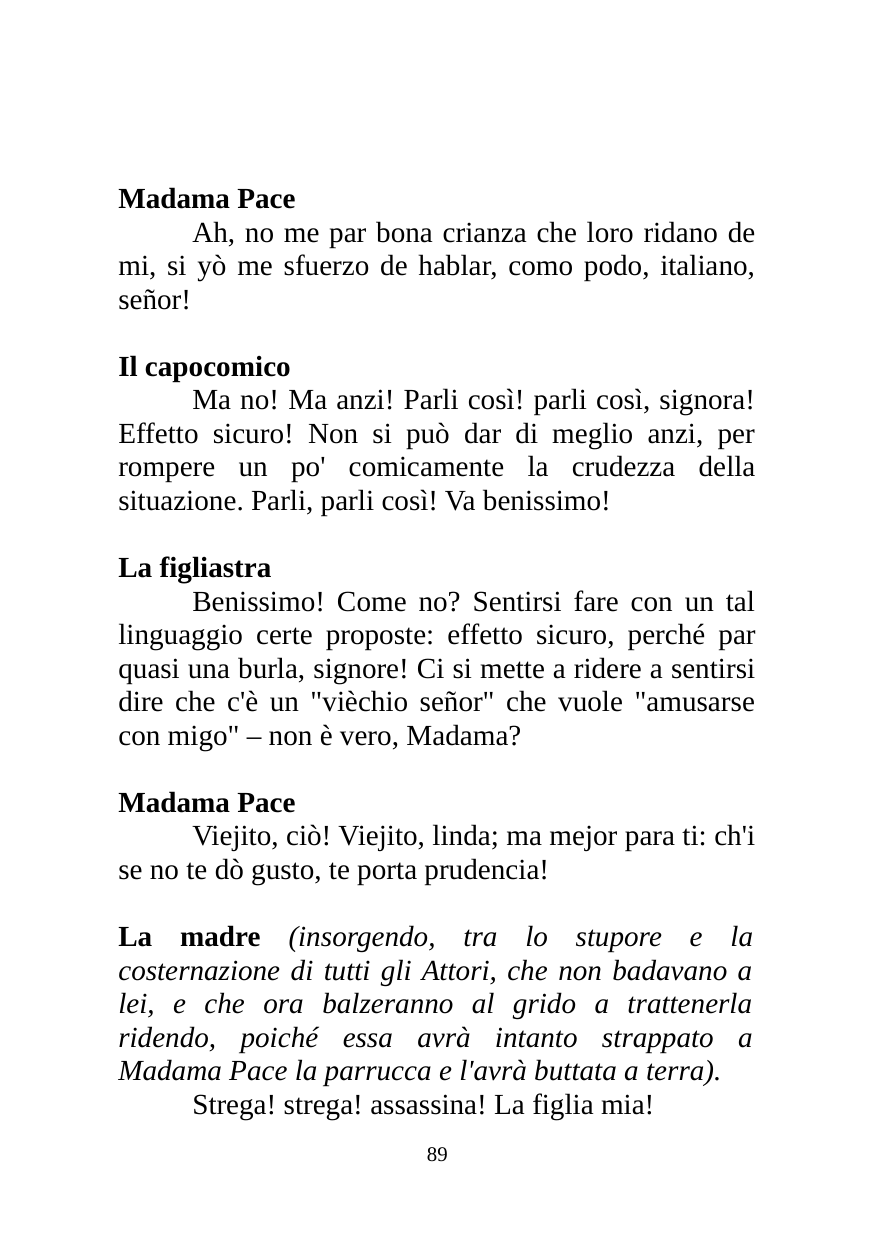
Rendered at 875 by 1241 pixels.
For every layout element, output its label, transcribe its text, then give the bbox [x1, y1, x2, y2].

text La figliastra [118, 550, 756, 584]
text Viejito, ciò! Viejito, linda; ma mejor para ti: ch'i se no te dò gusto, te porta prudencia! [118, 818, 756, 886]
text Il capocomico [118, 349, 756, 382]
text Benissimo! Come no? Sentirsi fare con un tal linguaggio certe proposte: effetto sicuro, perché par quasi una burla, signore! Ci si mette a ridere a sentirsi dire che c'è un "vièchio señor" che vuole "amusarse con migo" – non è vero, Madama? [118, 584, 756, 751]
text La madre (insorgendo, tra lo stupore e la costernazione di tutti gli Attori, che non badavano a lei, e che ora balzeranno al grido a trattenerla ridendo, poiché essa avrà intanto strappato a Madama Pace la parrucca e l'avrà buttata a terra). [118, 919, 756, 1087]
text Madama Pace [118, 181, 756, 215]
text Madama Pace [118, 785, 756, 818]
text Ma no! Ma anzi! Parli così! parli così, signora! Effetto sicuro! Non si può dar di meglio anzi, per rompere un po' comicamente la crudezza della situazione. Parli, parli così! Va benissimo! [118, 382, 756, 517]
text Strega! strega! assassina! La figlia mia! [118, 1087, 756, 1120]
text Ah, no me par bona crianza che loro ridano de mi, si yò me sfuerzo de hablar, como podo, italiano, señor! [118, 215, 756, 315]
